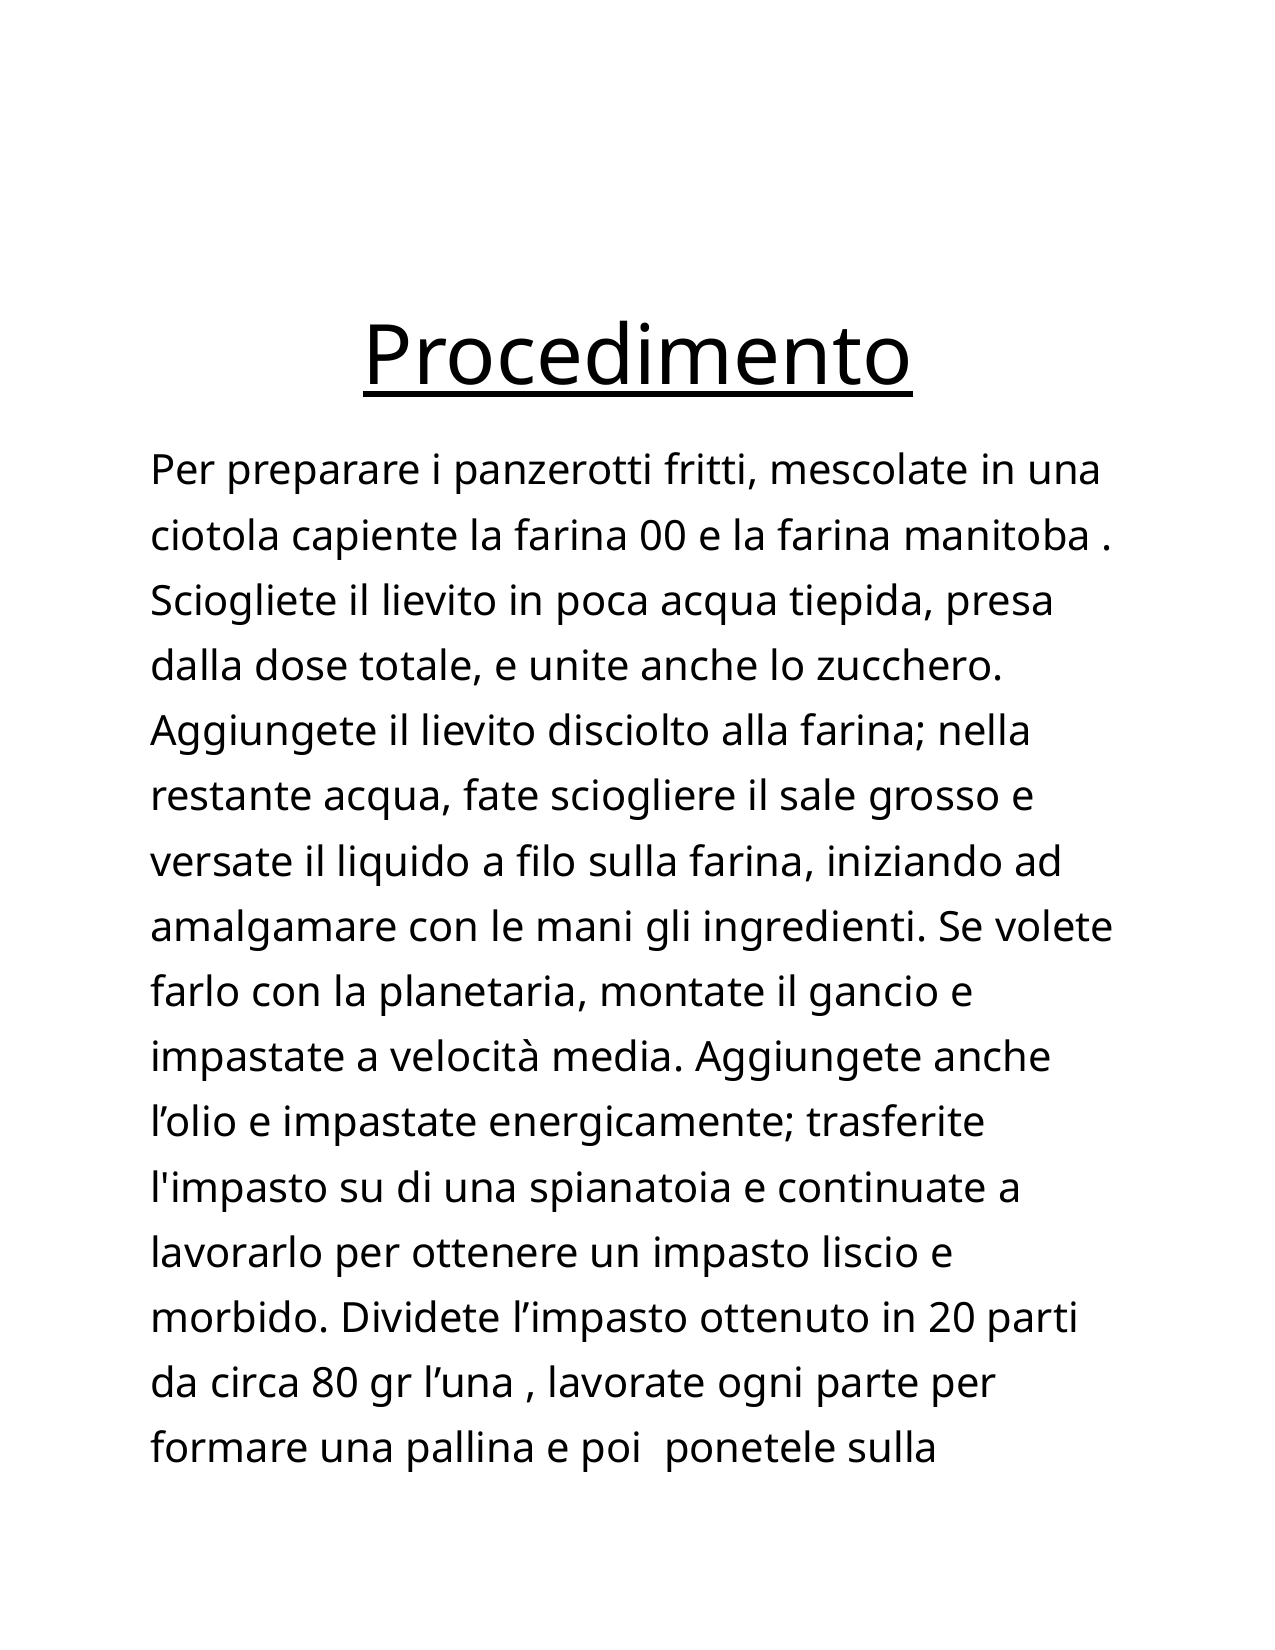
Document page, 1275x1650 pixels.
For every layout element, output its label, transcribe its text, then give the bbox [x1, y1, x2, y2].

text Procedimento [150, 295, 1125, 409]
text Per preparare i panzerotti fritti, mescolate in una ciotola capiente la farina 00 e la farina manitoba . Sciogliete il lievito in poca acqua tiepida, presa dalla dose totale, e unite anche lo zucchero. Aggiungete il lievito disciolto alla farina; nella restante acqua, fate sciogliere il sale grosso e versate il liquido a filo sulla farina, iniziando ad amalgamare con le mani gli ingredienti. Se volete farlo con la planetaria, montate il gancio e impastate a velocità media. Aggiungete anche l’olio e impastate energicamente; trasferite l'impasto su di una spianatoia e continuate a lavorarlo per ottenere un impasto liscio e morbido. Dividete l’impasto ottenuto in 20 parti da circa 80 gr l’una , lavorate ogni parte per formare una pallina e poi ponetele sulla [150, 440, 1125, 1475]
